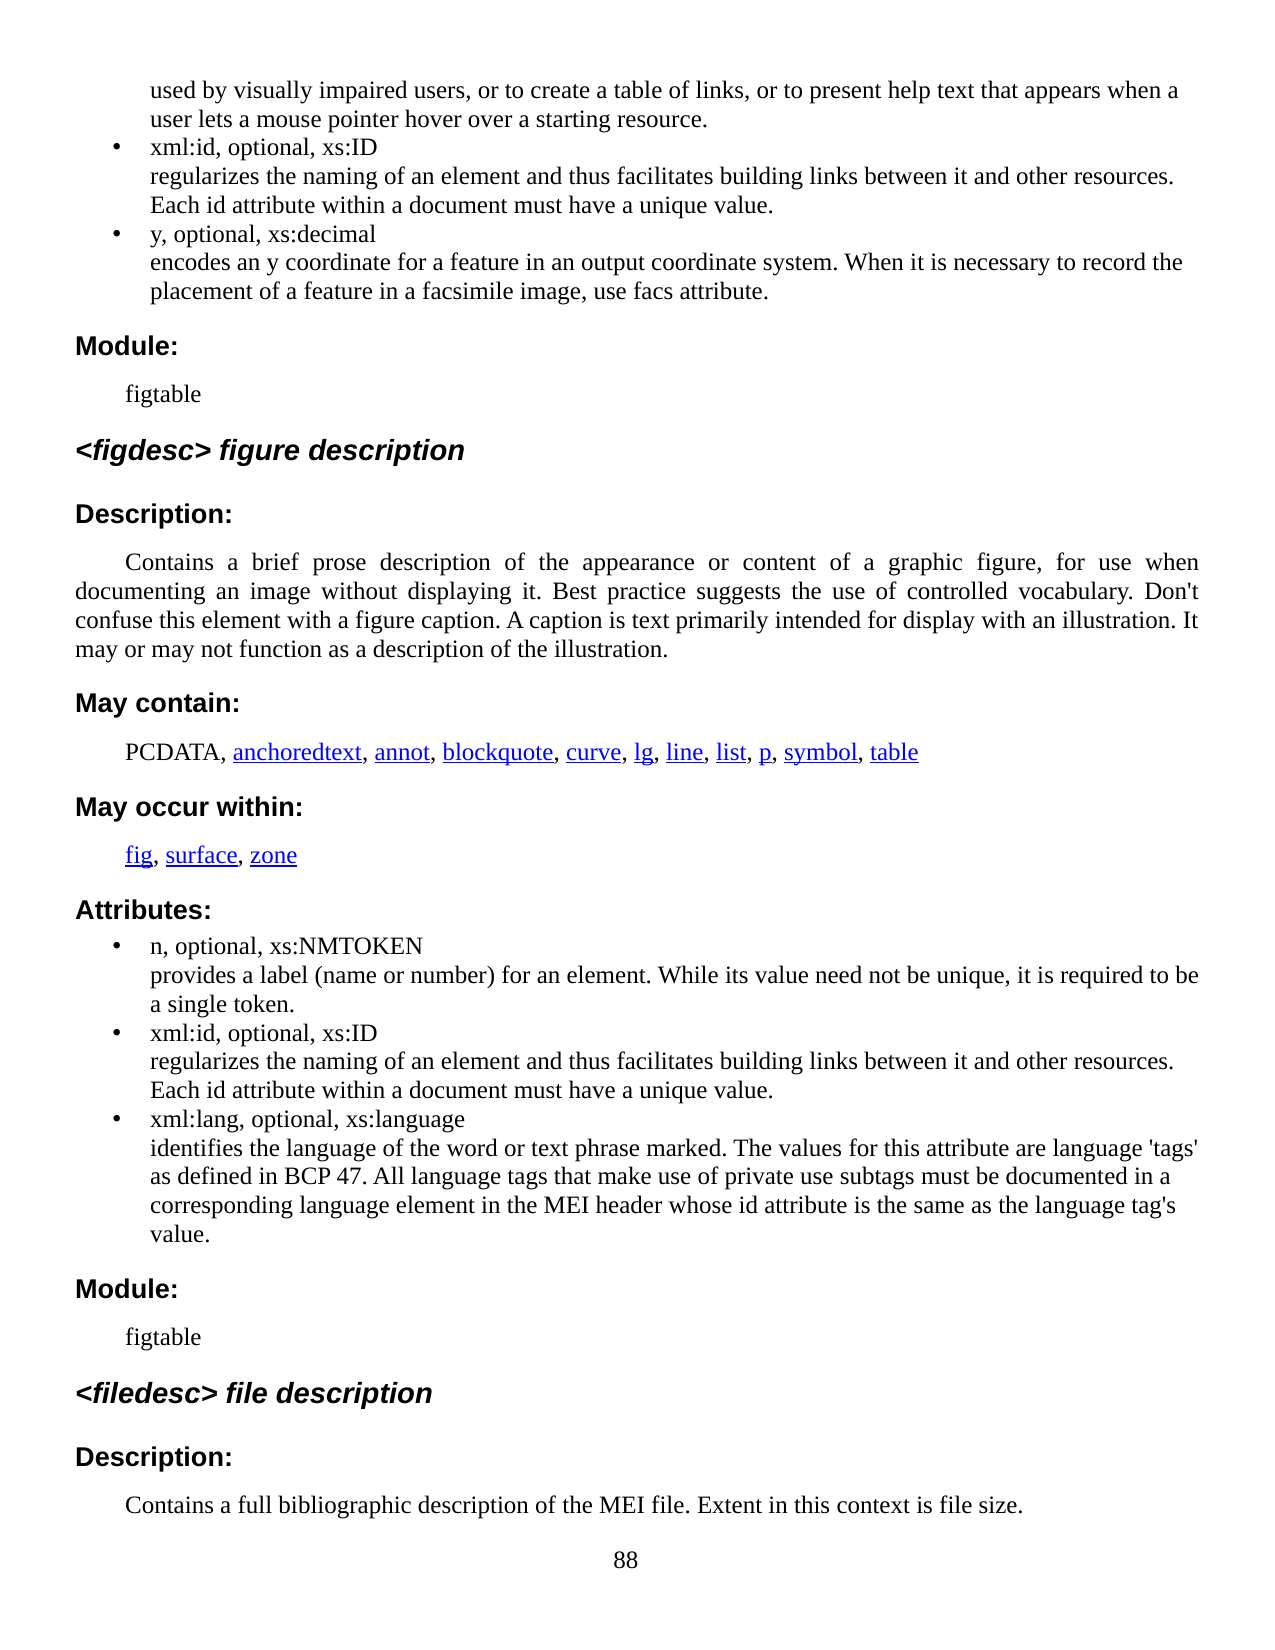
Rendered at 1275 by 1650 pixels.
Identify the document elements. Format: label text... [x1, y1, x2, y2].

subtitle Description: [75, 498, 1200, 529]
subtitle Description: [75, 1441, 1200, 1472]
text figtable [75, 1322, 1200, 1351]
subtitle Module: [75, 1273, 1200, 1304]
subtitle May contain: [75, 687, 1200, 719]
text Contains a full bibliographic description of the MEI file. Extent in this context is file size. [75, 1490, 1200, 1519]
list xml:id, optional, xs:ID regularizes the naming of an element and thus facilitates building links between it and other resources. Each id attribute within a document must have a unique value. [112, 132, 1200, 219]
list y, optional, xs:decimal encodes an y coordinate for a feature in an output coordinate system. When it is necessary to record the placement of a feature in a facsimile image, use facs attribute. [112, 219, 1200, 305]
list used by visually impaired users, or to create a table of links, or to present help text that appears when a user lets a mouse pointer hover over a starting resource. [112, 75, 1200, 132]
subtitle Attributes: [75, 894, 1200, 925]
subtitle <figdesc> figure description [75, 433, 1200, 467]
list xml:lang, optional, xs:language identifies the language of the word or text phrase marked. The values for this attribute are language 'tags' as defined in BCP 47. All language tags that make use of private use subtags must be documented in a corresponding language element in the MEI header whose id attribute is the same as the language tag's value. [112, 1104, 1200, 1248]
subtitle Module: [75, 330, 1200, 361]
list n, optional, xs:NMTOKEN provides a label (name or number) for an element. While its value need not be unique, it is required to be a single token. [112, 931, 1200, 1018]
subtitle May occur within: [75, 791, 1200, 822]
text fig, surface, zone [75, 840, 1200, 869]
subtitle <filedesc> file description [75, 1376, 1200, 1409]
text Contains a brief prose description of the appearance or content of a graphic figure, for use when documenting an image without displaying it. Best practice suggests the use of controlled vocabulary. Don't confuse this element with a figure caption. A caption is text primarily intended for display with an illustration. It may or may not function as a description of the illustration. [75, 547, 1200, 662]
text figtable [75, 379, 1200, 408]
text PCDATA, anchoredtext, annot, blockquote, curve, lg, line, list, p, symbol, table [75, 737, 1200, 766]
list xml:id, optional, xs:ID regularizes the naming of an element and thus facilitates building links between it and other resources. Each id attribute within a document must have a unique value. [112, 1018, 1200, 1104]
